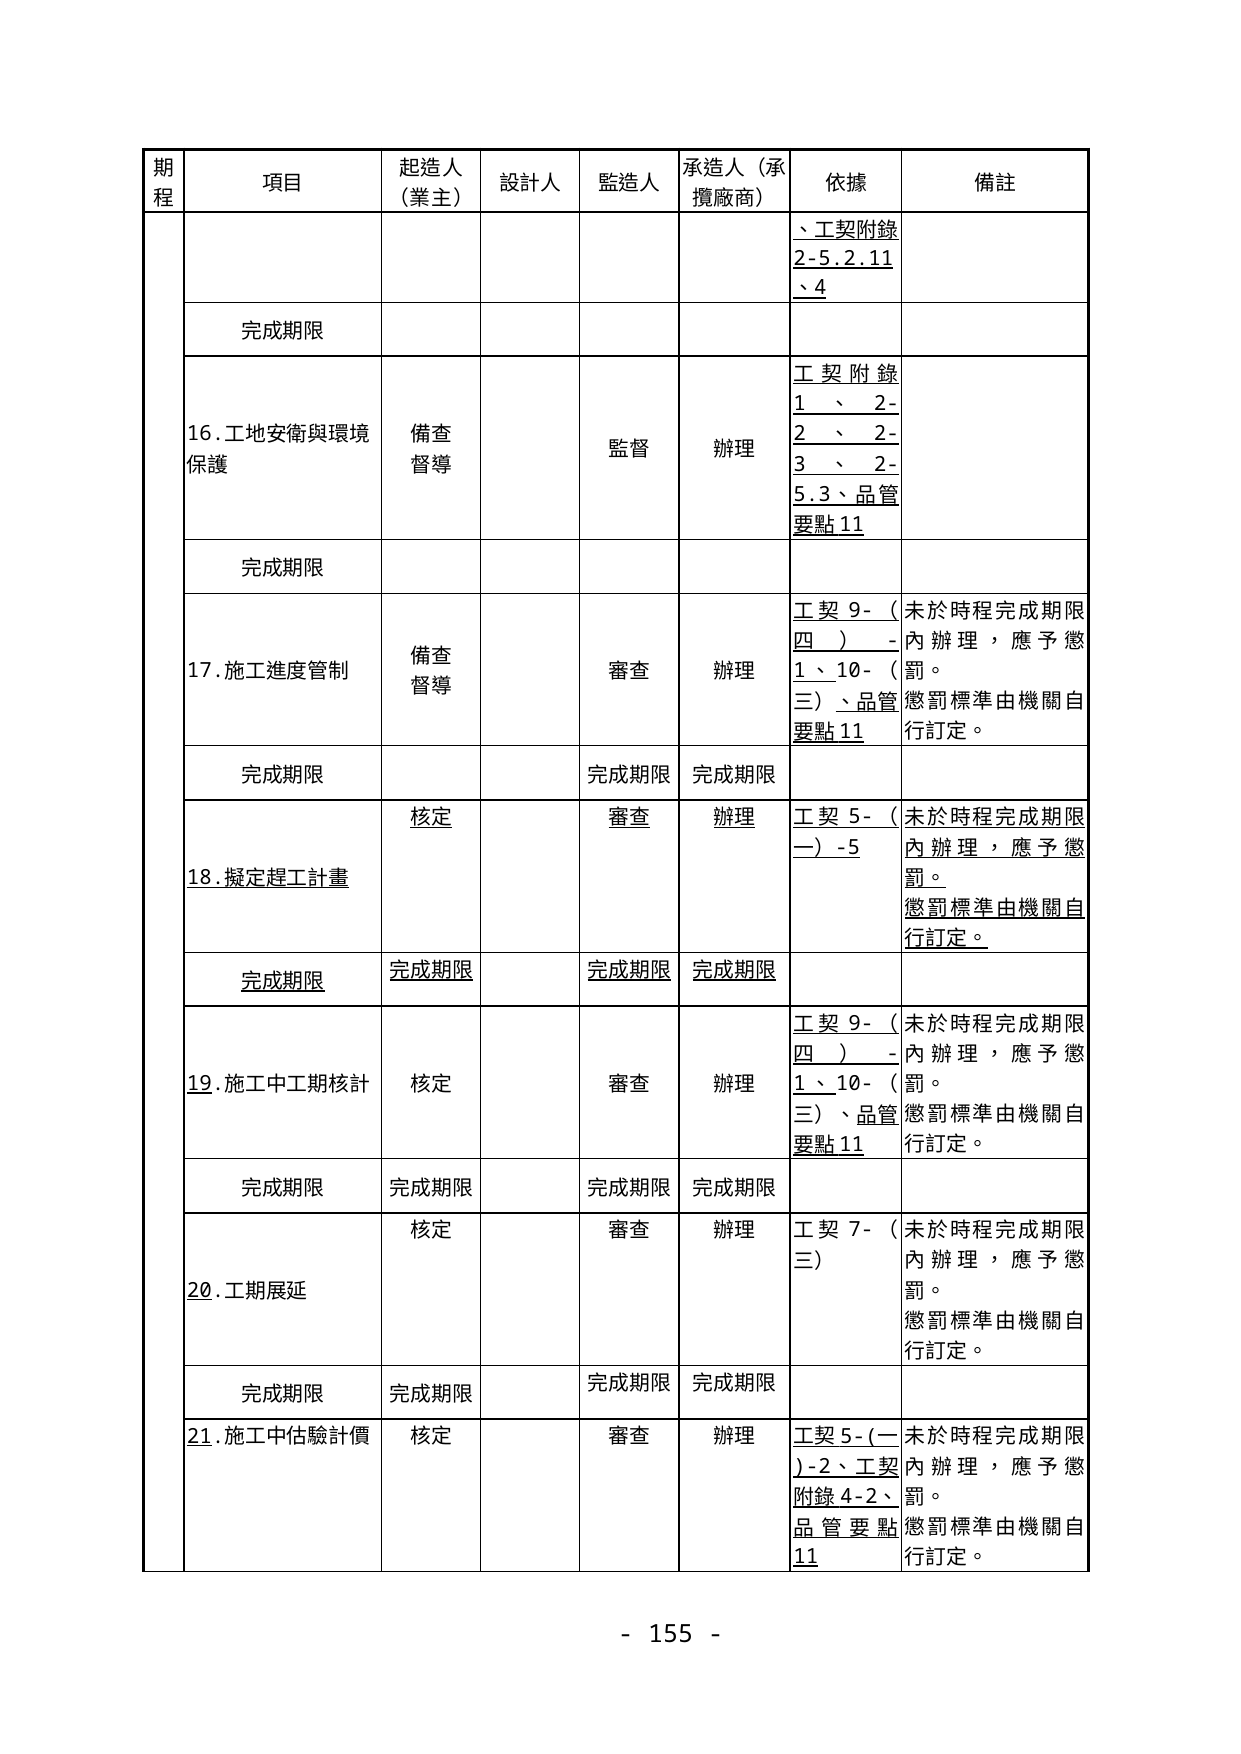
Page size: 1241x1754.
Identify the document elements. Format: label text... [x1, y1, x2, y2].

table_header 起造人（業主） [382, 151, 480, 211]
table_cell 審查 [580, 594, 678, 745]
table_cell 完成期限 [382, 1159, 480, 1212]
table_cell 備查 督導 [382, 357, 480, 539]
table_cell [481, 1159, 579, 1212]
table_cell [481, 1214, 579, 1364]
table_cell [185, 213, 381, 302]
table_cell [791, 303, 901, 355]
table_cell [481, 594, 579, 745]
table_cell 16.工地安衛與環境 保護 [185, 357, 381, 539]
table_cell [382, 746, 480, 799]
table_cell 核定 [382, 801, 480, 952]
table_cell 完成期限 [580, 1159, 678, 1212]
table_cell 20.工期展延 [185, 1214, 381, 1364]
table_cell 審查 [580, 1214, 678, 1364]
table_cell 18.擬定趕工計畫 [185, 801, 381, 952]
table_cell 監督 [580, 357, 678, 539]
table_cell 完成期限 [680, 1159, 789, 1212]
table_cell [580, 540, 678, 592]
table_cell 工契9-（四）-1、10-（三）、品管要點11 [791, 594, 901, 745]
table_cell [902, 1366, 1087, 1418]
table_cell 完成期限 [185, 953, 381, 1005]
table_cell 審查 [580, 1420, 678, 1571]
table_cell 辦理 [680, 1420, 789, 1571]
table_header 項目 [185, 151, 381, 211]
table_cell [481, 540, 579, 592]
table_cell [481, 357, 579, 539]
table_cell 辦理 [680, 1007, 789, 1158]
table_cell 審查 [580, 1007, 678, 1158]
table_cell 未於時程完成期限內辦理，應予懲罰。 懲罰標準由機關自行訂定。 [902, 1007, 1087, 1158]
table_cell 完成期限 [185, 303, 381, 355]
table_cell 未於時程完成期限內辦理，應予懲罰。 懲罰標準由機關自行訂定。 [902, 1214, 1087, 1364]
table_cell [791, 1366, 901, 1418]
table_cell [481, 801, 579, 952]
table_cell 辦理 [680, 594, 789, 745]
table_cell [902, 953, 1087, 1005]
table_cell [902, 213, 1087, 302]
table_cell 19.施工中工期核計 [185, 1007, 381, 1158]
table_cell [791, 540, 901, 592]
table_cell 核定 [382, 1420, 480, 1571]
table_cell 完成期限 [580, 953, 678, 1005]
table_cell 核定 [382, 1007, 480, 1158]
table_cell 完成期限 [185, 746, 381, 799]
table_cell 完成期限 [680, 953, 789, 1005]
table_cell 備查 督導 [382, 594, 480, 745]
table_cell 辦理 [680, 1214, 789, 1364]
table_cell 完成期限 [185, 540, 381, 592]
table_cell 工契5-（一）-5 [791, 801, 901, 952]
table_cell [481, 303, 579, 355]
table_cell [481, 746, 579, 799]
table_cell [481, 1007, 579, 1158]
table_cell [680, 540, 789, 592]
table_cell 完成期限 [580, 746, 678, 799]
table_cell [902, 303, 1087, 355]
table_cell 17.施工進度管制 [185, 594, 381, 745]
table_cell 完成期限 [680, 1366, 789, 1418]
table_cell 審查 [580, 801, 678, 952]
table_cell [580, 213, 678, 302]
table_cell [481, 953, 579, 1005]
table_cell 工契7-（三） [791, 1214, 901, 1364]
table_cell 核定 [382, 1214, 480, 1364]
table_cell 未於時程完成期限內辦理，應予懲罰。 懲罰標準由機關自行訂定。 [902, 594, 1087, 745]
table_cell [791, 746, 901, 799]
table_cell [791, 1159, 901, 1212]
table_cell [382, 303, 480, 355]
table_cell [382, 213, 480, 302]
table_cell 辦理 [680, 801, 789, 952]
table_header 依據 [791, 151, 901, 211]
table_cell [382, 540, 480, 592]
table_cell 完成期限 [680, 746, 789, 799]
table_cell [145, 213, 183, 1571]
table_cell [580, 303, 678, 355]
table_cell [481, 213, 579, 302]
table_header 期程 [145, 151, 183, 211]
table_cell 工契附錄1、2-2、2-3、2-5.3、品管要點11 [791, 357, 901, 539]
table_cell 21.施工中估驗計價 [185, 1420, 381, 1571]
table_cell 完成期限 [185, 1366, 381, 1418]
table_cell [791, 953, 901, 1005]
table_cell 未於時程完成期限內辦理，應予懲罰。 懲罰標準由機關自行訂定。 [902, 801, 1087, 952]
table_header 承造人（承攬廠商） [680, 151, 789, 211]
table_cell [680, 213, 789, 302]
table_cell 完成期限 [580, 1366, 678, 1418]
table_cell 完成期限 [382, 953, 480, 1005]
table_header 監造人 [580, 151, 678, 211]
table_cell 工契5-(一)-2、工契附錄4-2、品管要點11 [791, 1420, 901, 1571]
table_cell [481, 1366, 579, 1418]
table_cell [902, 746, 1087, 799]
table_cell [902, 540, 1087, 592]
table_cell [481, 1420, 579, 1571]
table_cell [902, 357, 1087, 539]
table_header 設計人 [481, 151, 579, 211]
table_cell 、工契附錄2-5.2.11、4 [791, 213, 901, 302]
table_cell 未於時程完成期限內辦理，應予懲罰。 懲罰標準由機關自行訂定。 [902, 1420, 1087, 1571]
table_cell [680, 303, 789, 355]
table_cell [902, 1159, 1087, 1212]
table_cell 完成期限 [382, 1366, 480, 1418]
table_cell 工契9-（四）-1、10-（三）、品管要點11 [791, 1007, 901, 1158]
table_header 備註 [902, 151, 1087, 211]
table_cell 辦理 [680, 357, 789, 539]
table_cell 完成期限 [185, 1159, 381, 1212]
